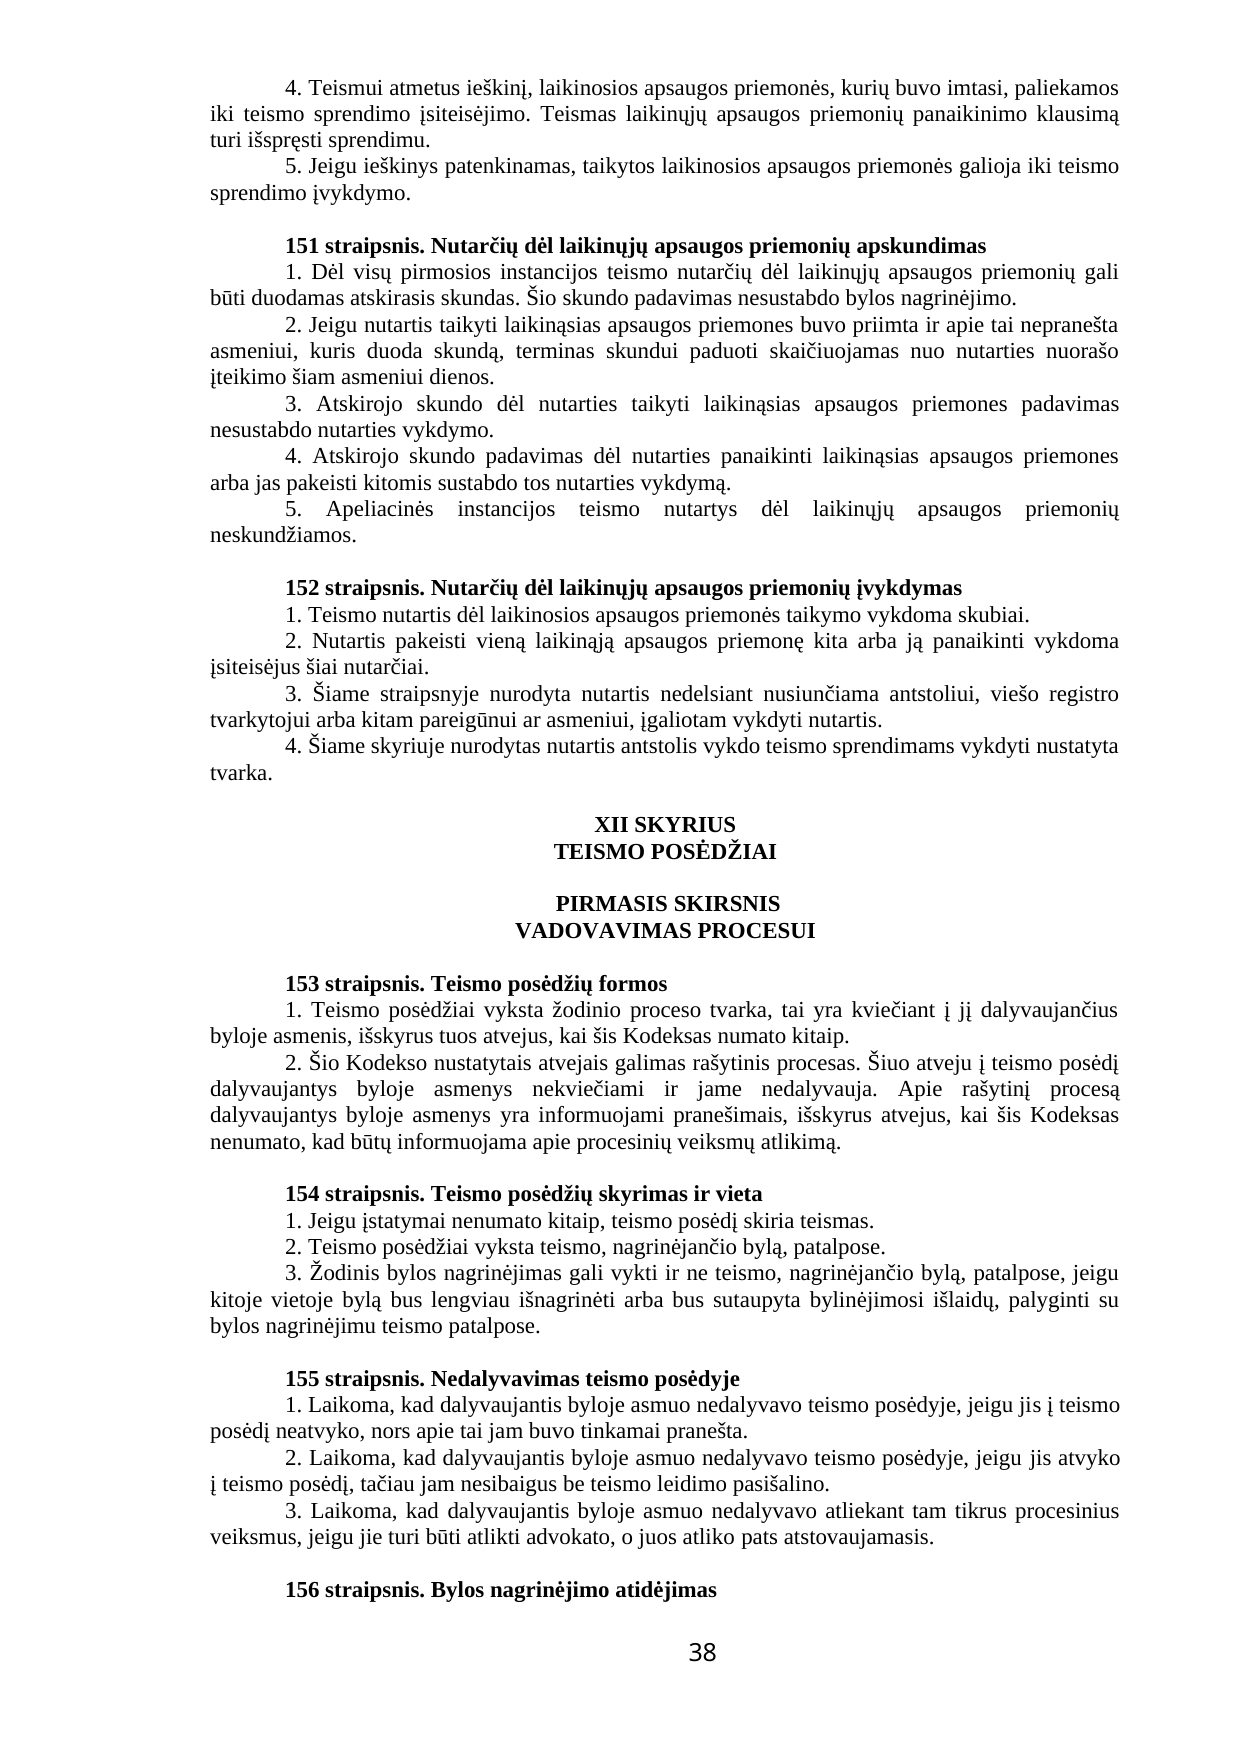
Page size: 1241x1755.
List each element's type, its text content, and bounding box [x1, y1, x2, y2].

text 2. Jeigu nutartis taikyti laikinąsias apsaugos priemones buvo priimta ir apie tai nepranešta asmeniui, kuris duoda skundą, terminas skundui paduoti skaičiuojamas nuo nutarties nuorašo įteikimo šiam asmeniui dienos. [210, 311, 1120, 390]
text 154 straipsnis. Teismo posėdžių skyrimas ir vieta [210, 1180, 1120, 1207]
text 3. Žodinis bylos nagrinėjimas gali vykti ir ne teismo, nagrinėjančio bylą, patalpose, jeigu kitoje vietoje bylą bus lengviau išnagrinėti arba bus sutaupyta bylinėjimosi išlaidų, palyginti su bylos nagrinėjimu teismo patalpose. [210, 1259, 1120, 1338]
text 1. Jeigu įstatymai nenumato kitaip, teismo posėdį skiria teismas. [210, 1207, 1120, 1233]
text 2. Teismo posėdžiai vyksta teismo, nagrinėjančio bylą, patalpose. [210, 1233, 1120, 1259]
text 1. Teismo nutartis dėl laikinosios apsaugos priemonės taikymo vykdoma skubiai. [210, 601, 1120, 627]
text 151 straipsnis. Nutarčių dėl laikinųjų apsaugos priemonių apskundimas [210, 232, 1120, 258]
text 3. Atskirojo skundo dėl nutarties taikyti laikinąsias apsaugos priemones padavimas nesustabdo nutarties vykdymo. [210, 390, 1120, 442]
text 2. Nutartis pakeisti vieną laikinąją apsaugos priemonę kita arba ją panaikinti vykdoma įsiteisėjus šiai nutarčiai. [210, 627, 1120, 680]
text 3. Laikoma, kad dalyvaujantis byloje asmuo nedalyvavo atliekant tam tikrus procesinius veiksmus, jeigu jie turi būti atlikti advokato, o juos atliko pats atstovaujamasis. [210, 1497, 1120, 1549]
subtitle Vadovavimas procesui [210, 917, 1120, 943]
text 5. Jeigu ieškinys patenkinamas, taikytos laikinosios apsaugos priemonės galioja iki teismo sprendimo įvykdymo. [210, 153, 1120, 205]
text 1. Teismo posėdžiai vyksta žodinio proceso tvarka, tai yra kviečiant į jį dalyvaujančius byloje asmenis, išskyrus tuos atvejus, kai šis Kodeksas numato kitaip. [210, 996, 1120, 1049]
text 1. Laikoma, kad dalyvaujantis byloje asmuo nedalyvavo teismo posėdyje, jeigu jis į teismo posėdį neatvyko, nors apie tai jam buvo tinkamai pranešta. [210, 1391, 1120, 1444]
text 4. Atskirojo skundo padavimas dėl nutarties panaikinti laikinąsias apsaugos priemones arba jas pakeisti kitomis sustabdo tos nutarties vykdymą. [210, 442, 1120, 495]
text 156 straipsnis. Bylos nagrinėjimo atidėjimas [210, 1576, 1120, 1602]
text 2. Šio Kodekso nustatytais atvejais galimas rašytinis procesas. Šiuo atveju į teismo posėdį dalyvaujantys byloje asmenys nekviečiami ir jame nedalyvauja. Apie rašytinį procesą dalyvaujantys byloje asmenys yra informuojami pranešimais, išskyrus atvejus, kai šis Kodeksas nenumato, kad būtų informuojama apie procesinių veiksmų atlikimą. [210, 1049, 1120, 1154]
text 4. Šiame skyriuje nurodytas nutartis antstolis vykdo teismo sprendimams vykdyti nustatyta tvarka. [210, 732, 1120, 785]
text 5. Apeliacinės instancijos teismo nutartys dėl laikinųjų apsaugos priemonių neskundžiamos. [210, 495, 1120, 548]
subtitle XII SKYRIUS [210, 811, 1120, 838]
text 152 straipsnis. Nutarčių dėl laikinųjų apsaugos priemonių įvykdymas [210, 574, 1120, 601]
text PIRMASIS skirsnis [210, 891, 1120, 917]
text 3. Šiame straipsnyje nurodyta nutartis nedelsiant nusiunčiama antstoliui, viešo registro tvarkytojui arba kitam pareigūnui ar asmeniui, įgaliotam vykdyti nutartis. [210, 680, 1120, 732]
text 4. Teismui atmetus ieškinį, laikinosios apsaugos priemonės, kurių buvo imtasi, paliekamos iki teismo sprendimo įsiteisėjimo. Teismas laikinųjų apsaugos priemonių panaikinimo klausimą turi išspręsti sprendimu. [210, 73, 1120, 153]
text 155 straipsnis. Nedalyvavimas teismo posėdyje [210, 1365, 1120, 1391]
subtitle Teismo posėdžiai [210, 838, 1120, 864]
text 1. Dėl visų pirmosios instancijos teismo nutarčių dėl laikinųjų apsaugos priemonių gali būti duodamas atskirasis skundas. Šio skundo padavimas nesustabdo bylos nagrinėjimo. [210, 258, 1120, 311]
text 2. Laikoma, kad dalyvaujantis byloje asmuo nedalyvavo teismo posėdyje, jeigu jis atvyko į teismo posėdį, tačiau jam nesibaigus be teismo leidimo pasišalino. [210, 1444, 1120, 1497]
text 153 straipsnis. Teismo posėdžių formos [210, 969, 1120, 996]
